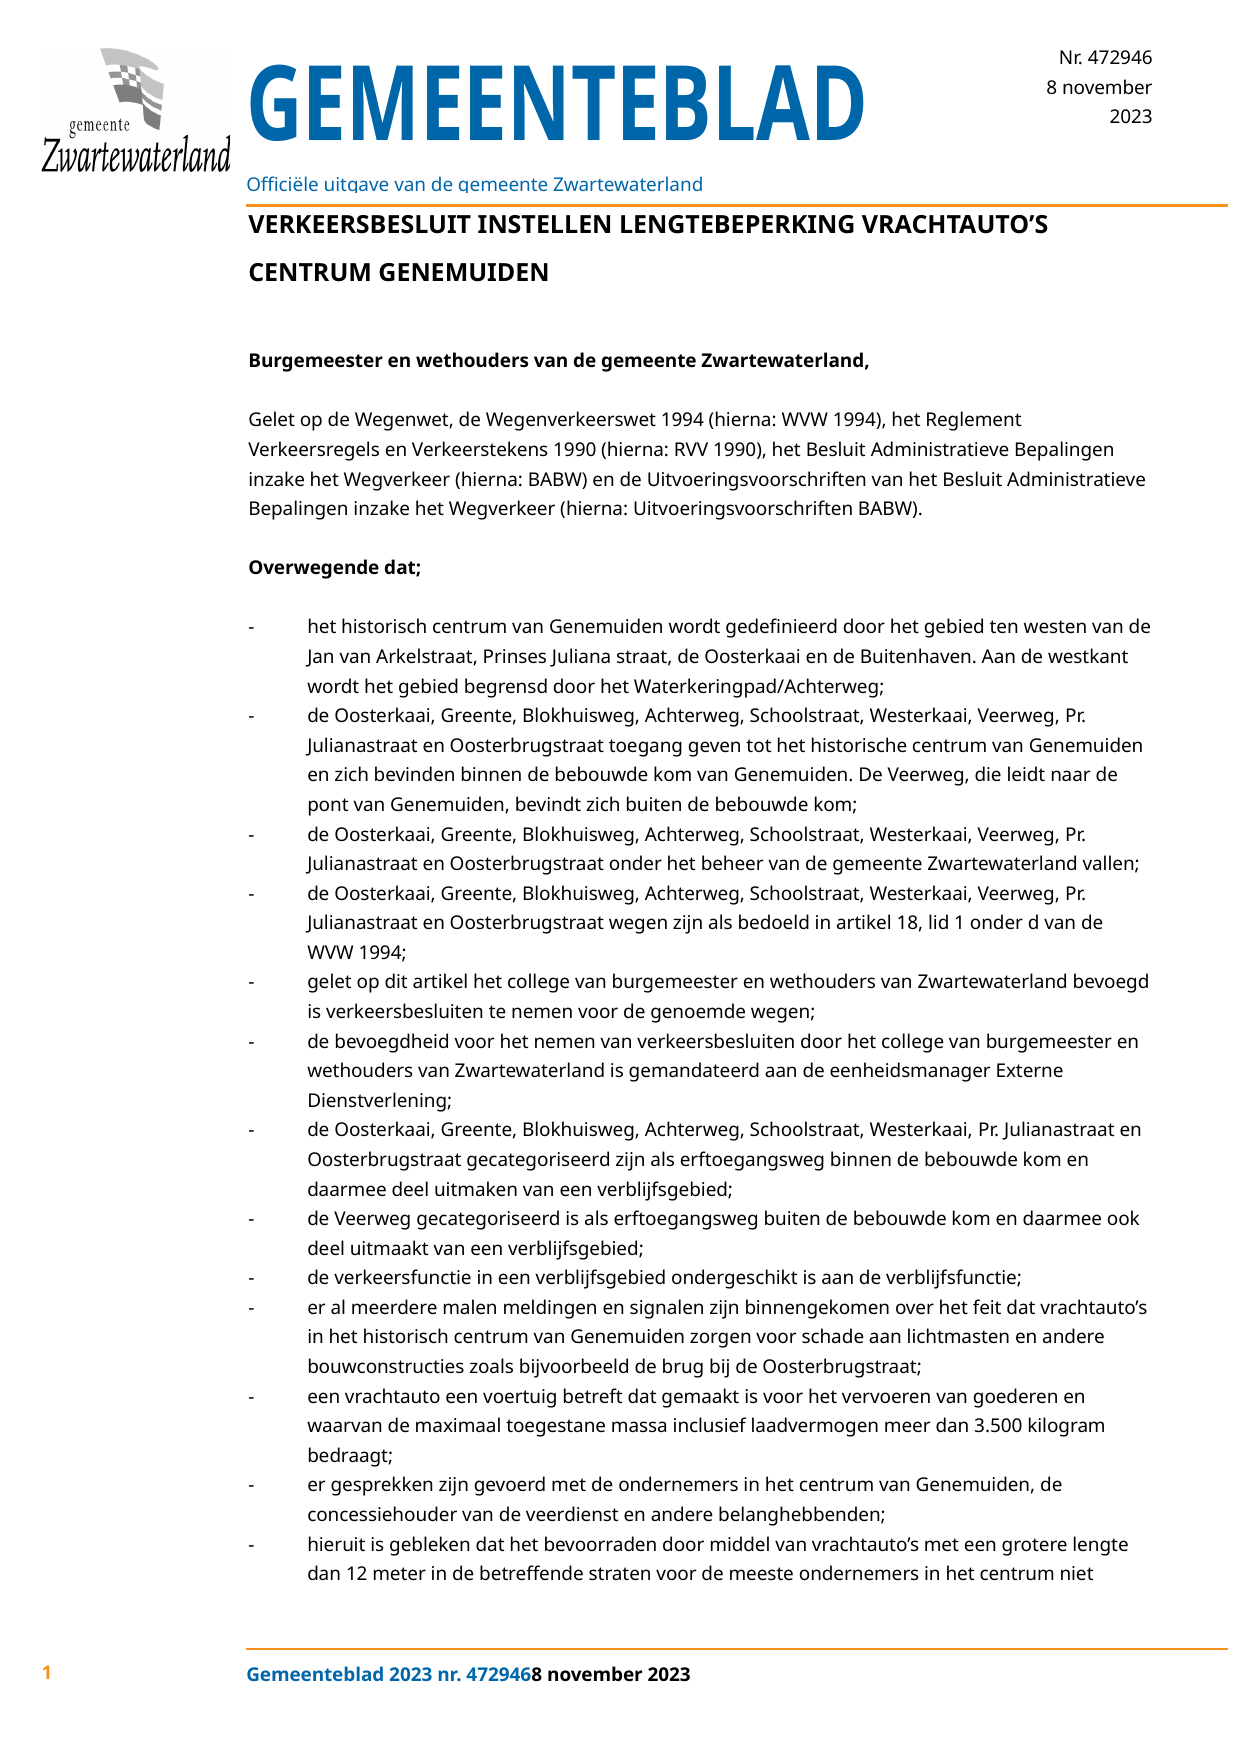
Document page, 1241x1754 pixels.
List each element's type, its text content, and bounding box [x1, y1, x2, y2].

list er gesprekken zijn gevoerd met de ondernemers in het centrum van Genemuiden, de concessiehouder van de veerdienst en andere belanghebbenden; [248, 1472, 1152, 1527]
text Burgemeester en wethouders van de gemeente Zwartewaterland, [248, 347, 1152, 373]
list de Veerweg gecategoriseerd is als erftoegangsweg buiten de bebouwde kom en daarmee ook deel uitmaakt van een verblijfsgebied; [248, 1205, 1152, 1261]
list de Oosterkaai, Greente, Blokhuisweg, Achterweg, Schoolstraat, Westerkaai, Pr. Julianastraat en Oosterbrugstraat gecategoriseerd zijn als erftoegangsweg binnen de bebouwde kom en daarmee deel uitmaken van een verblijfsgebied; [248, 1117, 1152, 1202]
list de Oosterkaai, Greente, Blokhuisweg, Achterweg, Schoolstraat, Westerkaai, Veerweg, Pr. Julianastraat en Oosterbrugstraat toegang geven tot het historische centrum van Genemuiden en zich bevinden binnen de bebouwde kom van Genemuiden. De Veerweg, die leidt naar de pont van Genemuiden, bevindt zich buiten de bebouwde kom; [248, 702, 1152, 817]
list het historisch centrum van Genemuiden wordt gedefinieerd door het gebied ten westen van de Jan van Arkelstraat, Prinses Juliana straat, de Oosterkaai en de Buitenhaven. Aan de westkant wordt het gebied begrensd door het Waterkeringpad/Achterweg; [248, 614, 1152, 699]
list hieruit is gebleken dat het bevoorraden door middel van vrachtauto’s met een grotere lengte dan 12 meter in de betreffende straten voor de meeste ondernemers in het centrum niet [248, 1531, 1152, 1586]
list de bevoegdheid voor het nemen van verkeersbesluiten door het college van burgemeester en wethouders van Zwartewaterland is gemandateerd aan de eenheidsmanager Externe Dienstverlening; [248, 1028, 1152, 1113]
list de Oosterkaai, Greente, Blokhuisweg, Achterweg, Schoolstraat, Westerkaai, Veerweg, Pr. Julianastraat en Oosterbrugstraat wegen zijn als bedoeld in artikel 18, lid 1 onder d van de WVW 1994; [248, 880, 1152, 965]
list de Oosterkaai, Greente, Blokhuisweg, Achterweg, Schoolstraat, Westerkaai, Veerweg, Pr. Julianastraat en Oosterbrugstraat onder het beheer van de gemeente Zwartewaterland vallen; [248, 821, 1152, 876]
text Overwegende dat; [248, 554, 1152, 580]
list een vrachtauto een voertuig betreft dat gemaakt is voor het vervoeren van goederen en waarvan de maximaal toegestane massa inclusief laadvermogen meer dan 3.500 kilogram bedraagt; [248, 1383, 1152, 1468]
picture [41, 47, 231, 172]
text Gelet op de Wegenwet, de Wegenverkeerswet 1994 (hierna: WVW 1994), het Reglement Verkeersregels en Verkeerstekens 1990 (hierna: RVV 1990), het Besluit Administratieve Bepalingen inzake het Wegverkeer (hierna: BABW) en de Uitvoeringsvoorschriften van het Besluit Administratieve Bepalingen inzake het Wegverkeer (hierna: Uitvoeringsvoorschriften BABW). [248, 407, 1152, 521]
list de verkeersfunctie in een verblijfsgebied ondergeschikt is aan de verblijfsfunctie; [248, 1264, 1152, 1290]
list er al meerdere malen meldingen en signalen zijn binnengekomen over het feit dat vrachtauto’s in het historisch centrum van Genemuiden zorgen voor schade aan lichtmasten en andere bouwconstructies zoals bijvoorbeeld de brug bij de Oosterbrugstraat; [248, 1294, 1152, 1379]
text VERKEERSBESLUIT INSTELLEN LENGTEBEPERKING VRACHTAUTO’S CENTRUM GENEMUIDEN [248, 207, 1152, 288]
list gelet op dit artikel het college van burgemeester en wethouders van Zwartewaterland bevoegd is verkeersbesluiten te nemen voor de genoemde wegen; [248, 969, 1152, 1024]
